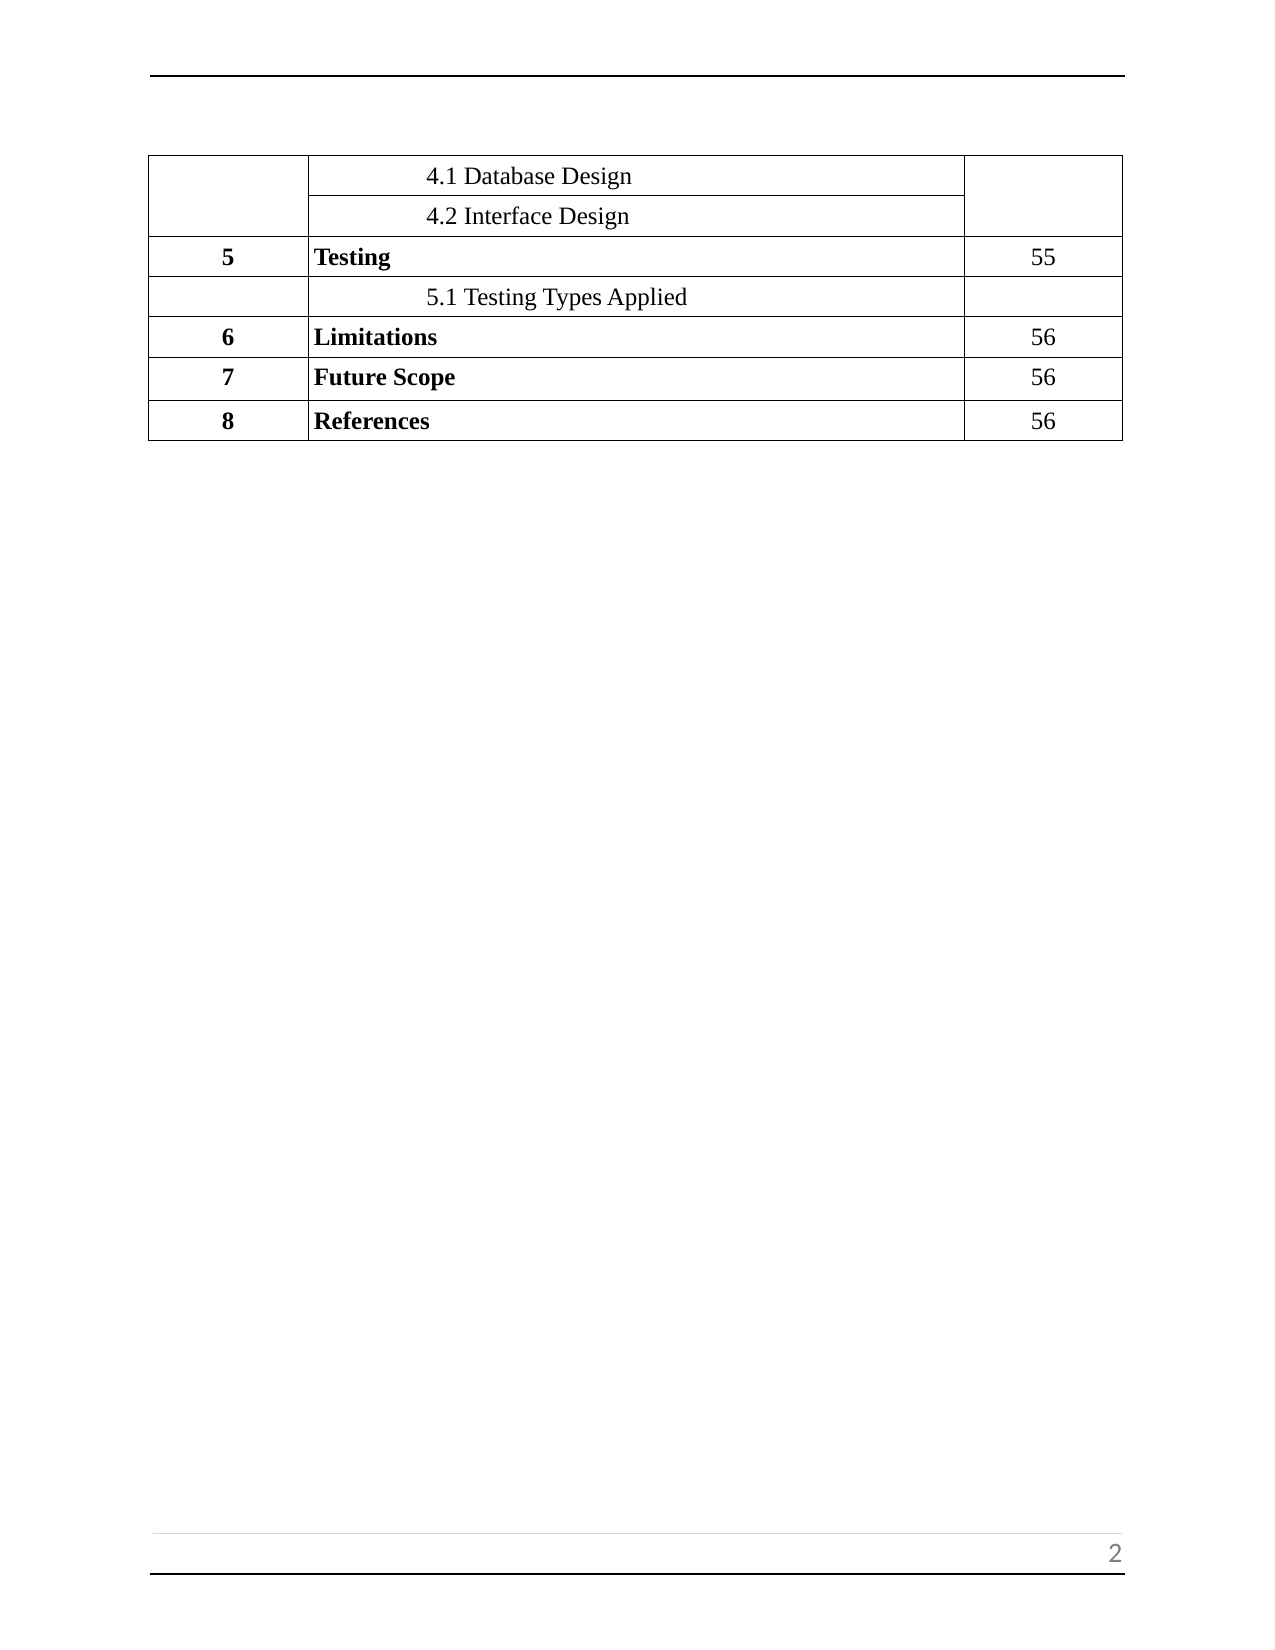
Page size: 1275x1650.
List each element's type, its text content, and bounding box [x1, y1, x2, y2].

table_cell [149, 277, 308, 316]
table_cell 6 [149, 317, 308, 357]
table_cell 55 [965, 237, 1122, 276]
table_cell [149, 156, 308, 236]
table_cell 8 [149, 401, 308, 440]
table_cell 56 [965, 358, 1122, 400]
table_cell 56 [965, 317, 1122, 357]
table_cell 7 [149, 358, 308, 400]
table_cell Future Scope [309, 358, 964, 400]
table_cell 5 [149, 237, 308, 276]
table_cell Limitations [309, 317, 964, 357]
table_cell [965, 277, 1122, 316]
table_cell 4.2 Interface Design [309, 196, 964, 236]
table_cell 5.1 Testing Types Applied [309, 277, 964, 316]
table_cell [965, 156, 1122, 236]
table_cell References [309, 401, 964, 440]
table_cell 4.1 Database Design [309, 156, 964, 195]
table_cell Testing [309, 237, 964, 276]
table_cell 56 [965, 401, 1122, 440]
